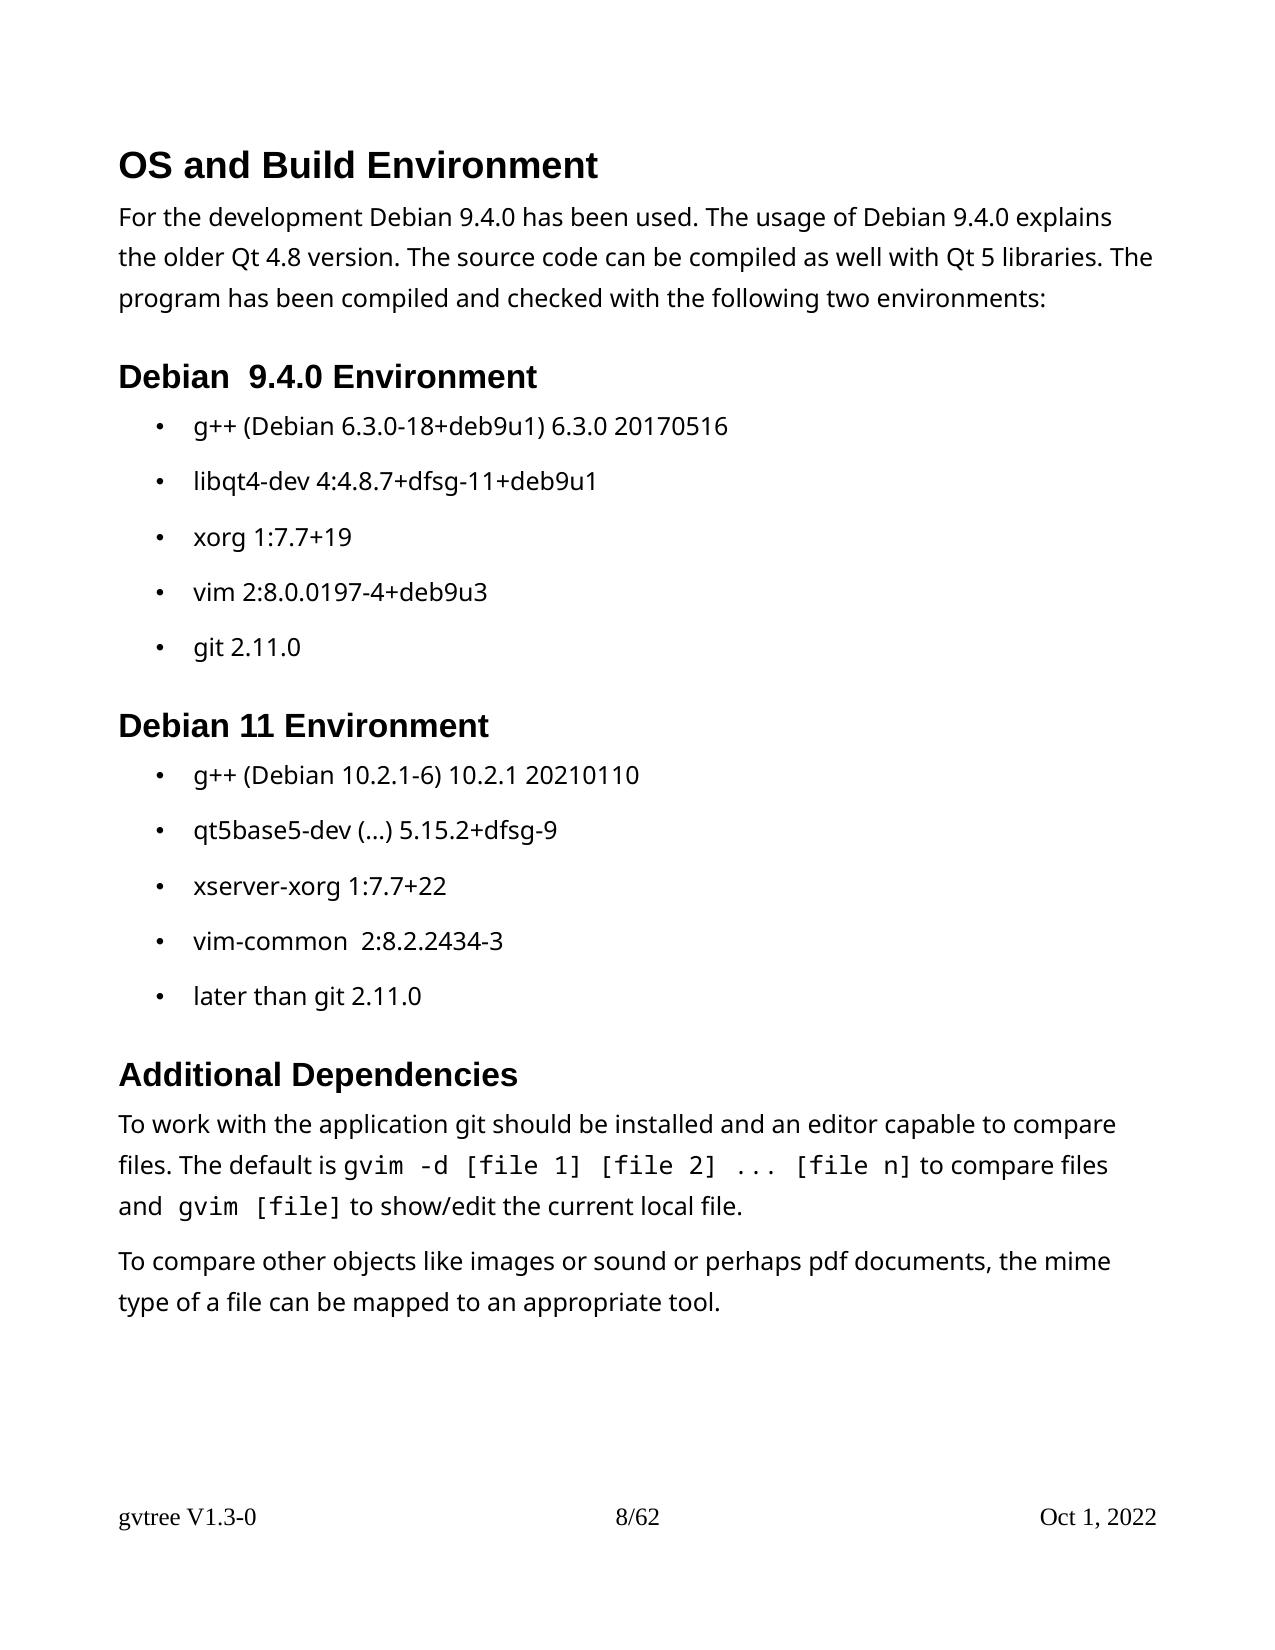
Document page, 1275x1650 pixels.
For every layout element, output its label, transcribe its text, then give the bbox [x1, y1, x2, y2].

subtitle Debian 11 Environment [118, 706, 1157, 745]
list xorg 1:7.7+19 [156, 519, 1157, 553]
list later than git 2.11.0 [156, 979, 1157, 1013]
subtitle Debian 9.4.0 Environment [118, 357, 1157, 396]
subtitle Additional Dependencies [118, 1055, 1157, 1094]
text For the development Debian 9.4.0 has been used. The usage of Debian 9.4.0 explains the older Qt 4.8 version. The source code can be compiled as well with Qt 5 libraries. The program has been compiled and checked with the following two environments: [118, 199, 1157, 315]
text To work with the application git should be installed and an editor capable to compare files. The default is gvim -d [file 1] [file 2] ... [file n] to compare files and gvim [file] to show/edit the current local file. [118, 1106, 1157, 1222]
list xserver-xorg 1:7.7+22 [156, 868, 1157, 902]
list git 2.11.0 [156, 630, 1157, 664]
list vim-common 2:8.2.2434-3 [156, 924, 1157, 958]
list qt5base5-dev (…) 5.15.2+dfsg-9 [156, 813, 1157, 847]
list g++ (Debian 6.3.0-18+deb9u1) 6.3.0 20170516 [156, 408, 1157, 442]
subtitle OS and Build Environment [118, 143, 1157, 187]
list libqt4-dev 4:4.8.7+dfsg-11+deb9u1 [156, 464, 1157, 498]
text To compare other objects like images or sound or perhaps pdf documents, the mime type of a file can be mapped to an appropriate tool. [118, 1243, 1157, 1318]
list g++ (Debian 10.2.1-6) 10.2.1 20210110 [156, 757, 1157, 791]
list vim 2:8.0.0197-4+deb9u3 [156, 574, 1157, 609]
